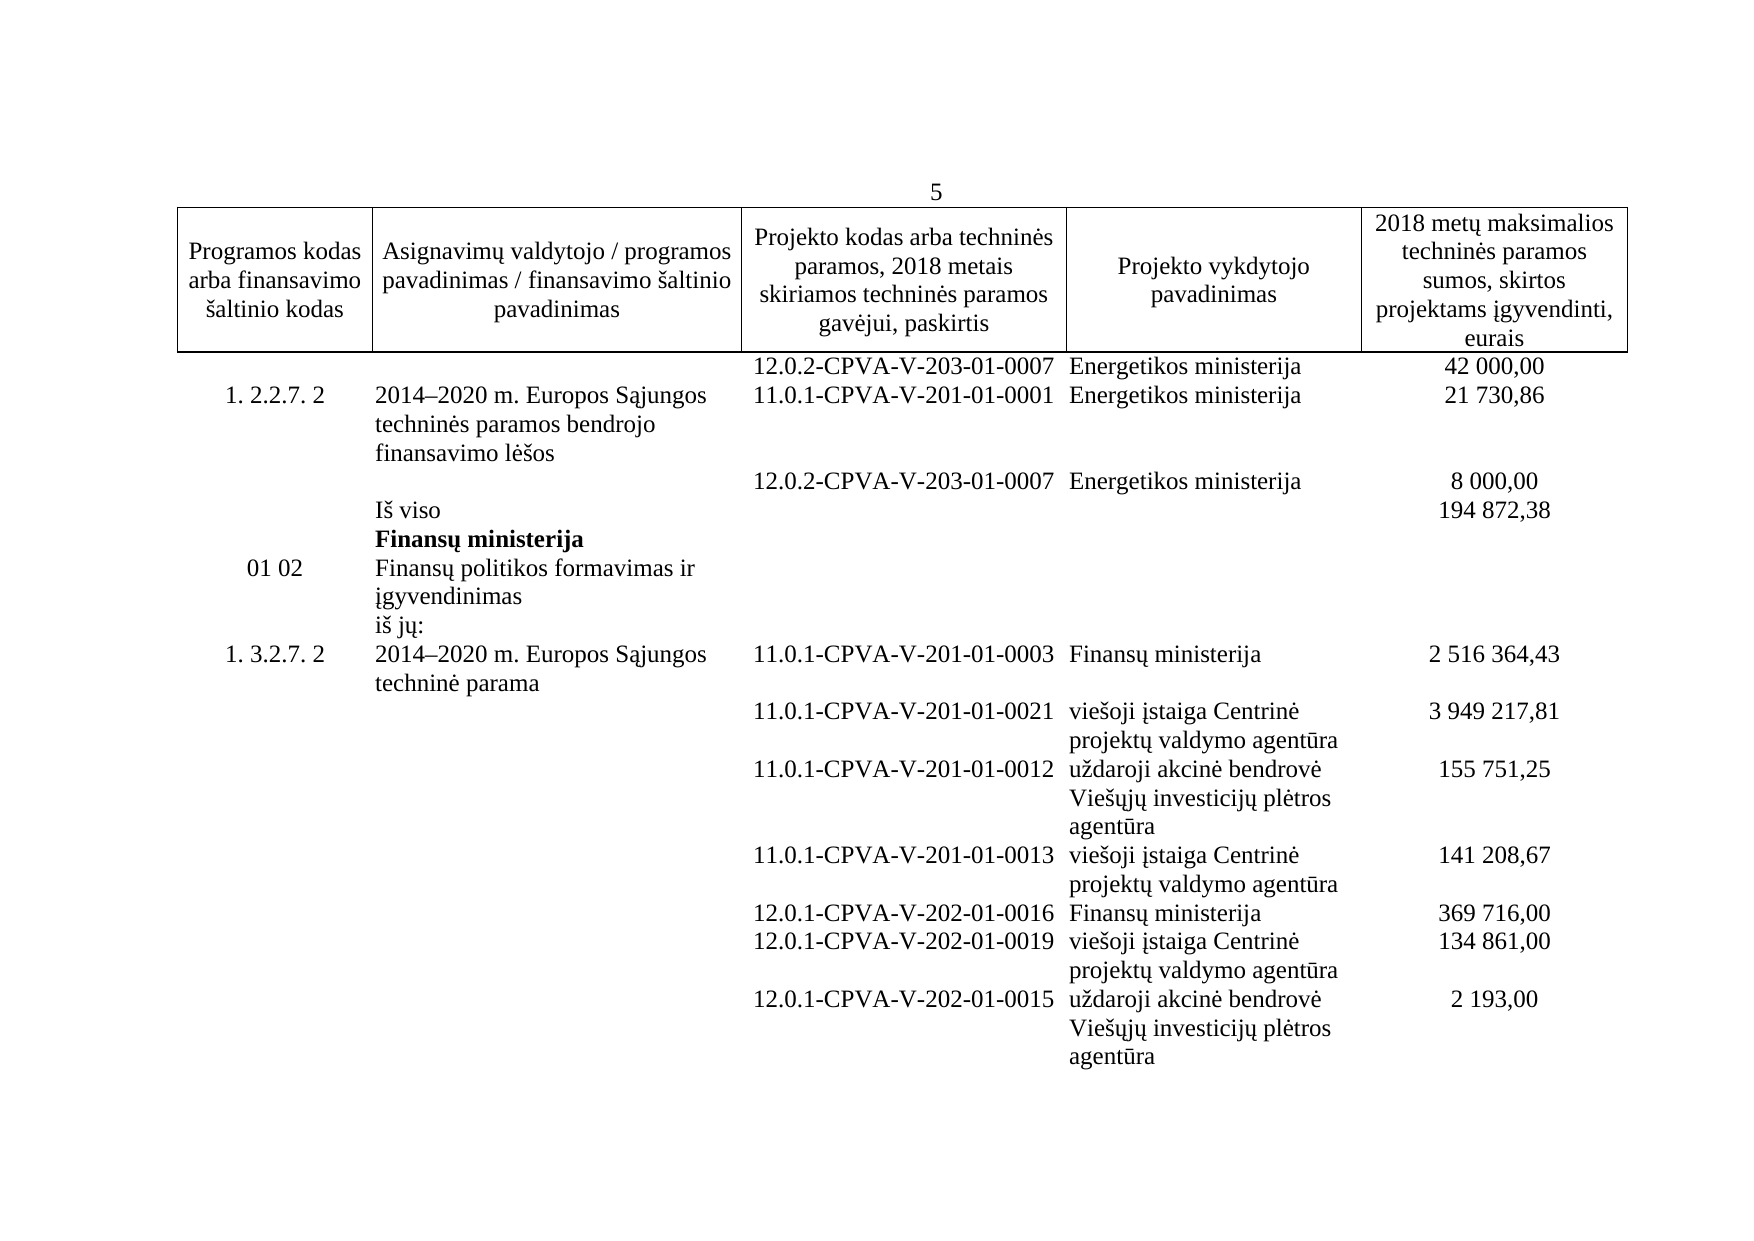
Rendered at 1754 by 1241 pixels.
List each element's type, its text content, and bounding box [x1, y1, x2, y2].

table_cell 1. 2.2.7. 2 [177, 380, 372, 466]
table_cell [372, 353, 741, 380]
table_cell Finansų ministerija [1066, 898, 1361, 926]
table_cell [372, 466, 741, 495]
table_cell 2 193,00 [1361, 984, 1627, 1070]
table_cell Finansų ministerija [372, 524, 741, 553]
table_cell 141 208,67 [1361, 840, 1627, 898]
table_cell 8 000,00 [1361, 466, 1627, 495]
table_header Asignavimų valdytojo / programos pavadinimas / finansavimo šaltinio pavadinimas [373, 208, 741, 351]
table_cell [177, 466, 372, 495]
table_cell [1361, 610, 1627, 639]
table_cell 2014–2020 m. Europos Sąjungos techninė parama [372, 639, 741, 696]
table_cell [177, 696, 372, 754]
table_cell [372, 984, 741, 1070]
table_cell [741, 524, 1066, 553]
table_cell 3 949 217,81 [1361, 696, 1627, 754]
table_cell [1361, 553, 1627, 610]
table_cell [177, 898, 372, 926]
table_cell 194 872,38 [1361, 495, 1627, 524]
table_cell Iš viso [372, 495, 741, 524]
table_cell [372, 898, 741, 926]
table_header Projekto vykdytojo pavadinimas [1067, 208, 1361, 351]
table_cell [177, 610, 372, 639]
table_cell [1361, 524, 1627, 553]
table_cell [177, 984, 372, 1070]
table_cell [177, 926, 372, 984]
table_cell 11.0.1-CPVA-V-201-01-0001 [741, 380, 1066, 466]
table_cell Energetikos ministerija [1066, 466, 1361, 495]
table_cell 1. 3.2.7. 2 [177, 639, 372, 696]
table_cell Finansų ministerija [1066, 639, 1361, 696]
table_cell [1066, 553, 1361, 610]
table_cell 12.0.2-CPVA-V-203-01-0007 [741, 353, 1066, 380]
table_cell [741, 495, 1066, 524]
table_cell 12.0.2-CPVA-V-203-01-0007 [741, 466, 1066, 495]
table_cell [372, 840, 741, 898]
table_cell viešoji įstaiga Centrinė projektų valdymo agentūra [1066, 696, 1361, 754]
table_cell 11.0.1-CPVA-V-201-01-0021 [741, 696, 1066, 754]
table_cell iš jų: [372, 610, 741, 639]
table_cell Energetikos ministerija [1066, 380, 1361, 466]
table_cell [372, 754, 741, 840]
table_cell viešoji įstaiga Centrinė projektų valdymo agentūra [1066, 840, 1361, 898]
table_cell uždaroji akcinė bendrovė Viešųjų investicijų plėtros agentūra [1066, 754, 1361, 840]
table_cell 11.0.1-CPVA-V-201-01-0003 [741, 639, 1066, 696]
table_cell [741, 553, 1066, 610]
table_header 2018 metų maksimalios techninės paramos sumos, skirtos projektams įgyvendinti, eurais [1362, 208, 1627, 351]
table_cell Finansų politikos formavimas ir įgyvendinimas [372, 553, 741, 610]
table_cell [177, 754, 372, 840]
table_cell 369 716,00 [1361, 898, 1627, 926]
table_cell 11.0.1-CPVA-V-201-01-0013 [741, 840, 1066, 898]
table_cell 21 730,86 [1361, 380, 1627, 466]
table_header Programos kodas arba finansavimo šaltinio kodas [178, 208, 372, 351]
table_cell 01 02 [177, 553, 372, 610]
table_cell [1066, 524, 1361, 553]
table_cell viešoji įstaiga Centrinė projektų valdymo agentūra [1066, 926, 1361, 984]
table_cell [372, 926, 741, 984]
table_header Projekto kodas arba techninės paramos, 2018 metais skiriamos techninės paramos gavėjui, paskirtis [742, 208, 1066, 351]
table_cell 12.0.1-CPVA-V-202-01-0016 [741, 898, 1066, 926]
table_cell [1066, 495, 1361, 524]
table_cell [177, 524, 372, 553]
table_cell [741, 610, 1066, 639]
table_cell [372, 696, 741, 754]
table_cell 134 861,00 [1361, 926, 1627, 984]
table_cell Energetikos ministerija [1066, 353, 1361, 380]
table_cell 12.0.1-CPVA-V-202-01-0019 [741, 926, 1066, 984]
table_cell [177, 840, 372, 898]
table_cell 42 000,00 [1361, 353, 1627, 380]
table_cell [177, 495, 372, 524]
table_cell 12.0.1-CPVA-V-202-01-0015 [741, 984, 1066, 1070]
table_cell 2014–2020 m. Europos Sąjungos techninės paramos bendrojo finansavimo lėšos [372, 380, 741, 466]
table_cell 155 751,25 [1361, 754, 1627, 840]
table_cell [1066, 610, 1361, 639]
table_cell 2 516 364,43 [1361, 639, 1627, 696]
table_cell 11.0.1-CPVA-V-201-01-0012 [741, 754, 1066, 840]
table_cell [177, 353, 372, 380]
table_cell uždaroji akcinė bendrovė Viešųjų investicijų plėtros agentūra [1066, 984, 1361, 1070]
